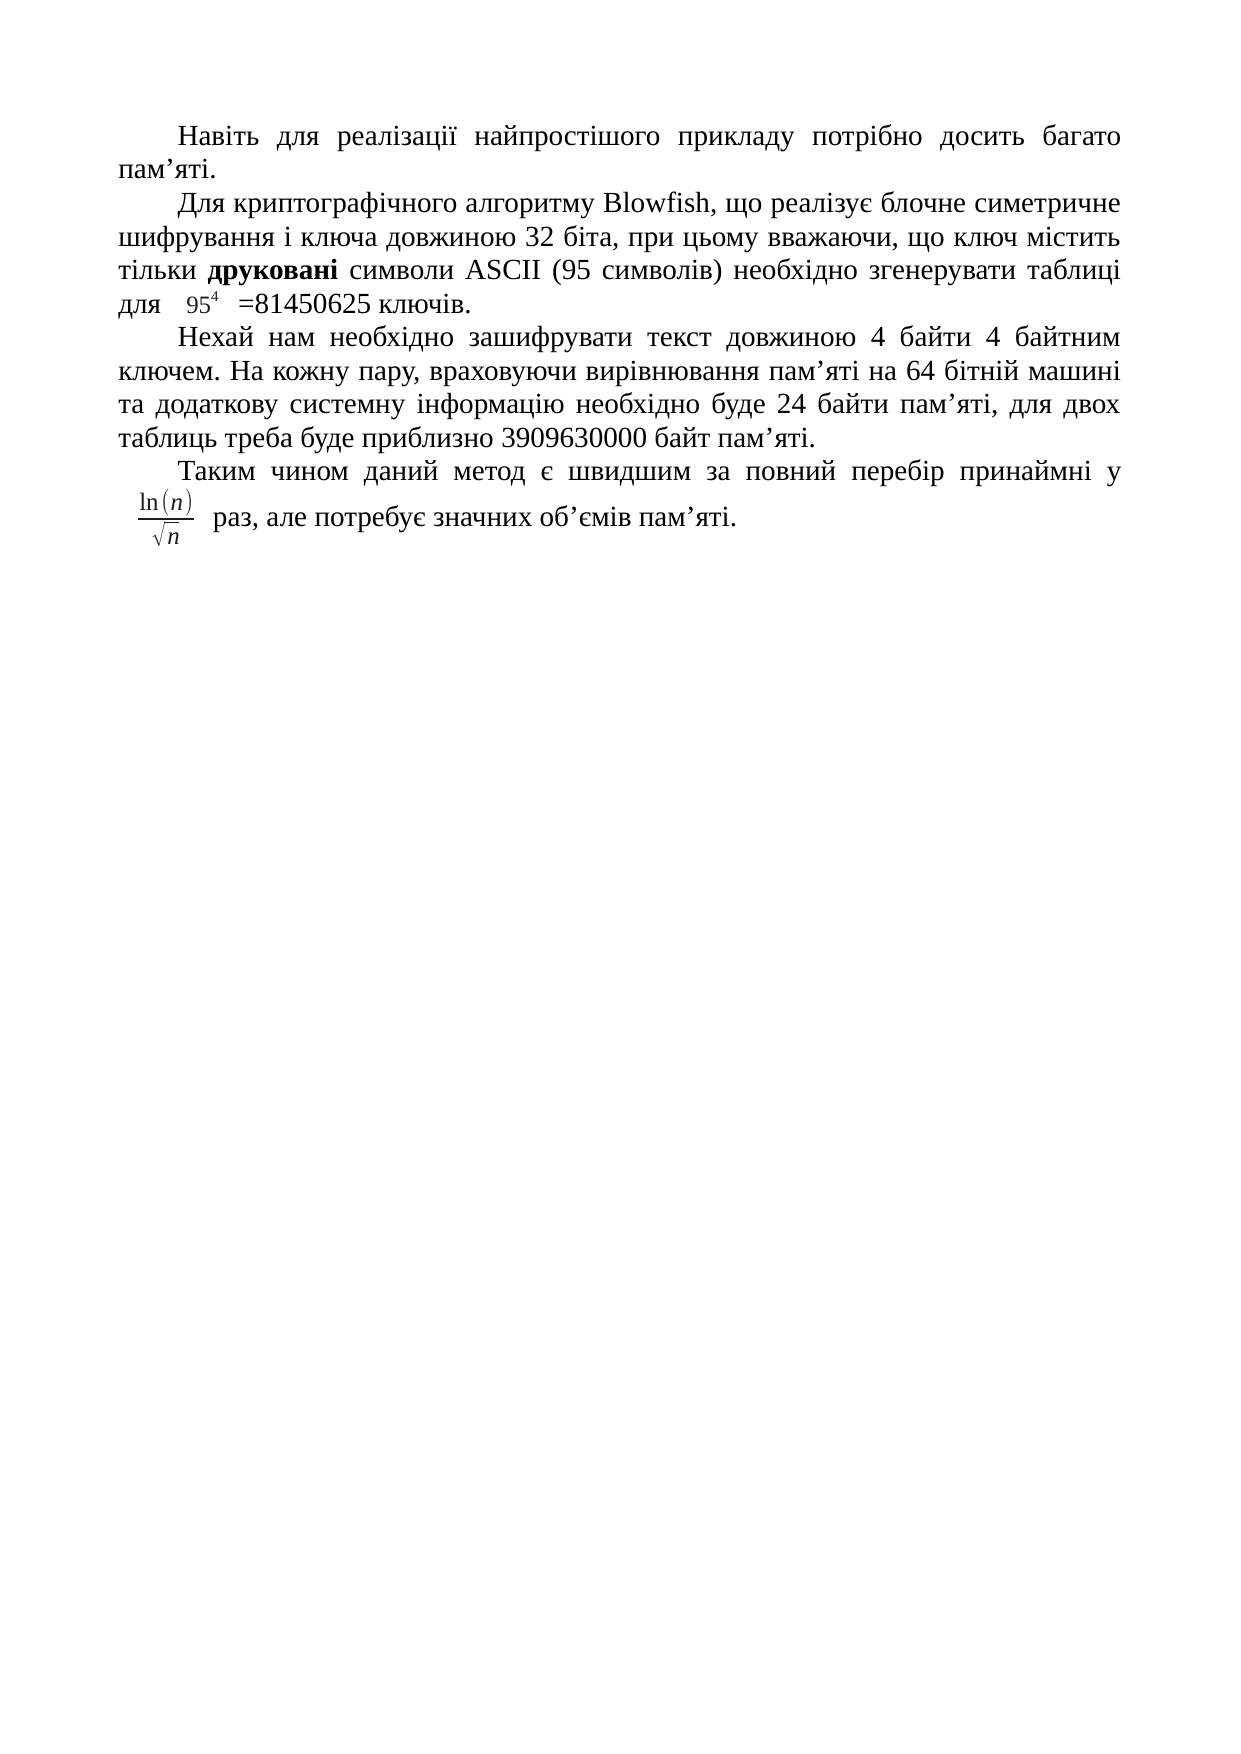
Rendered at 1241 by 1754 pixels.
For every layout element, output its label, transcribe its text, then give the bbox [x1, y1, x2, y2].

text Нехай нам необхідно зашифрувати текст довжиною 4 байти 4 байтним ключем. На кожну пару, враховуючи вирівнювання пам’яті на 64 бітній машині та додаткову системну інформацію необхідно буде 24 байти пам’яті, для двох таблиць треба буде приблизно 3909630000 байт пам’яті. [118, 319, 1122, 453]
text Для криптографічного алгоритму Blowfish, що реалізує блочне симетричне шифрування і ключа довжиною 32 біта, при цьому вважаючи, що ключ містить тільки друковані символи ASCII (95 символів) необхідно згенерувати таблиці для =81450625 ключів. [118, 185, 1122, 319]
text Таким чином даний метод є швидшим за повний перебір принаймні у раз, але потребує значних об’ємів пам’яті. [118, 453, 1122, 551]
text Навіть для реалізації найпростішого прикладу потрібно досить багато пам’яті. [118, 118, 1122, 185]
